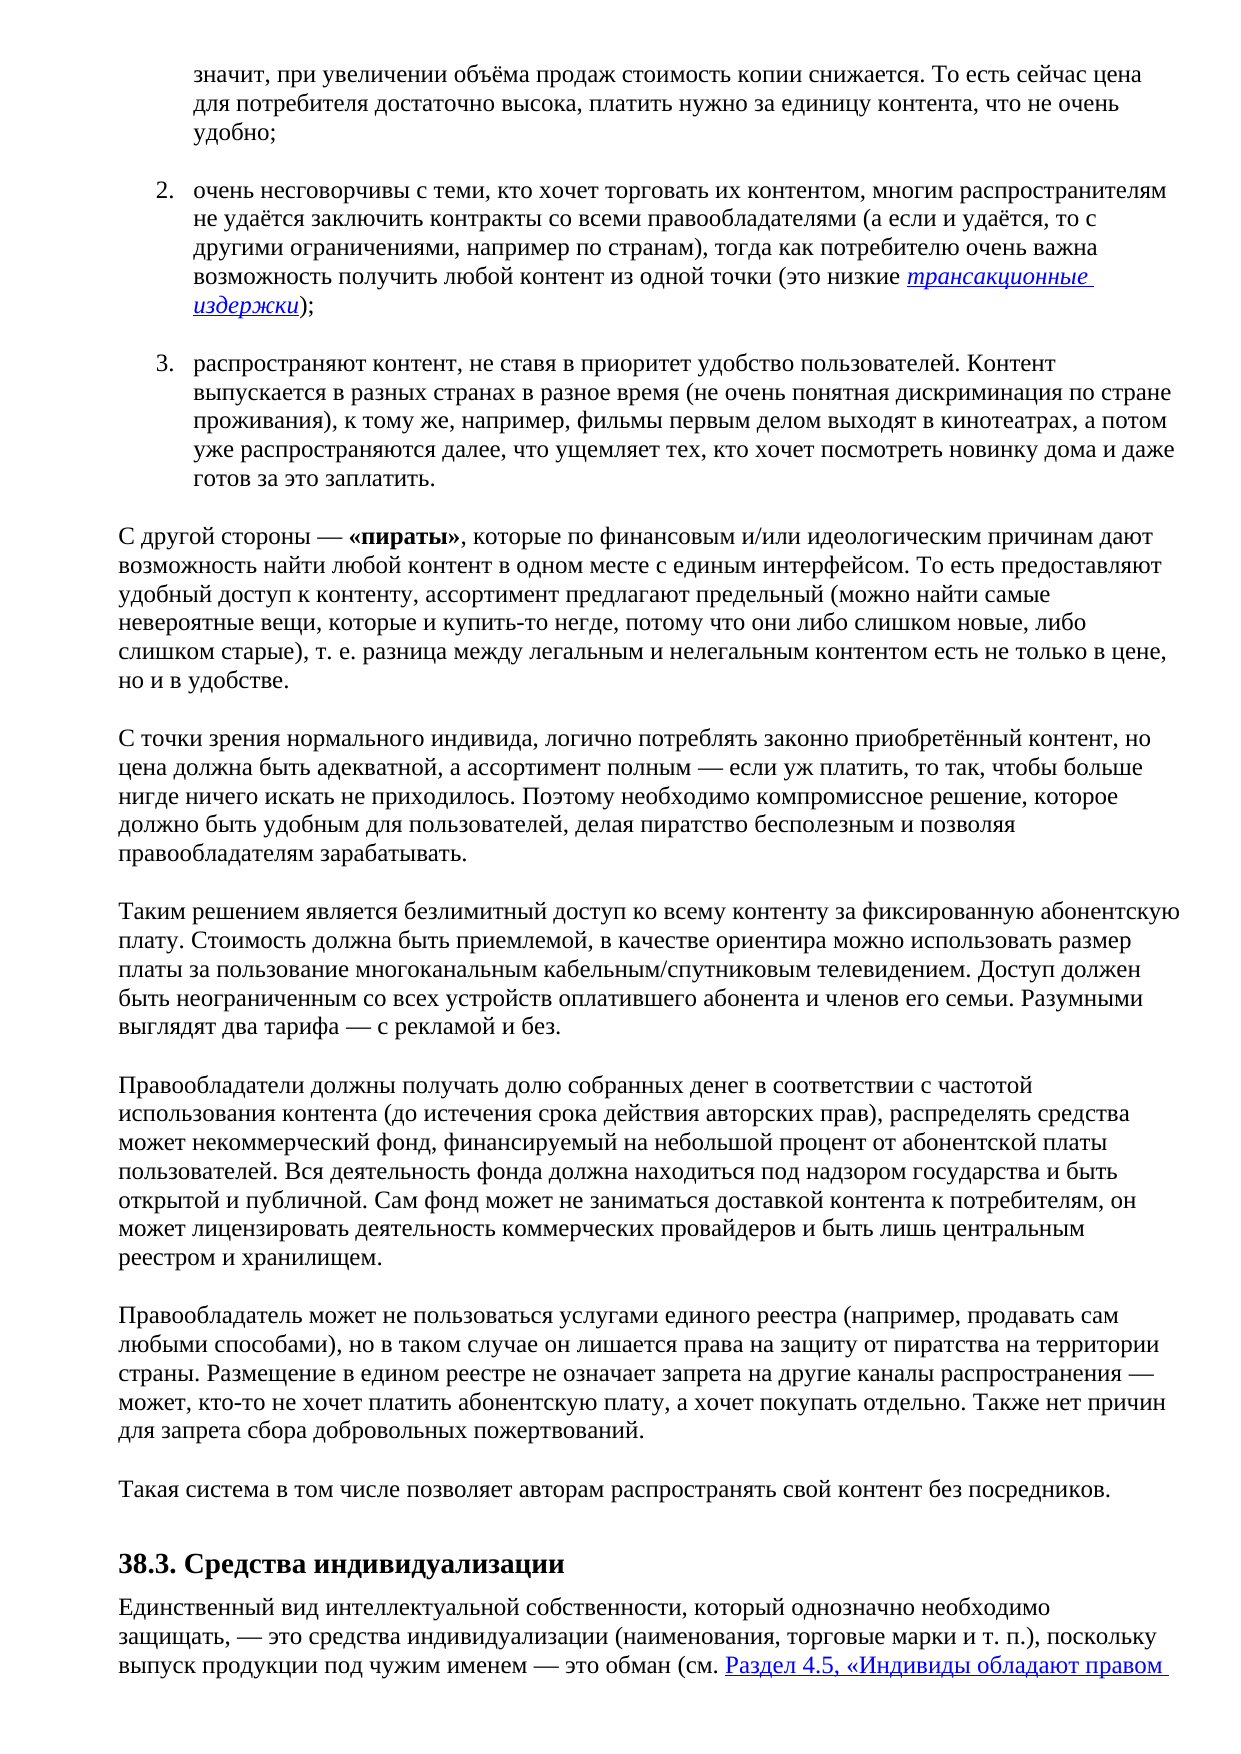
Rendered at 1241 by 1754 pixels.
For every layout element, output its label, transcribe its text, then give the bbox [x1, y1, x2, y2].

text Правообладатели должны получать долю собранных денег в соответствии с частотой использования контента (до истечения срока действия авторских прав), распределять средства может некоммерческий фонд, финансируемый на небольшой процент от абонентской платы пользователей. Вся деятельность фонда должна находиться под надзором государства и быть открытой и публичной. Сам фонд может не заниматься доставкой контента к потребителям, он может лицензировать деятельность коммерческих провайдеров и быть лишь центральным реестром и хранилищем. [118, 1070, 1181, 1271]
list очень несговорчивы с теми, кто хочет торговать их контентом, многим распространителям не удаётся заключить контракты со всеми правообладателями (а если и удаётся, то с другими ограничениями, например по странам), тогда как потребителю очень важна возможность получить любой контент из одной точки (это низкие трансакционные издержки); [156, 175, 1181, 318]
text С другой стороны — «пираты», которые по финансовым и/или идеологическим причинам дают возможность найти любой контент в одном месте с единым интерфейсом. То есть предоставляют удобный доступ к контенту, ассортимент предлагают предельный (можно найти самые невероятные вещи, которые и купить-то негде, потому что они либо слишком новые, либо слишком старые), т. е. разница между легальным и нелегальным контентом есть не только в цене, но и в удобстве. [118, 521, 1181, 694]
list распространяют контент, не ставя в приоритет удобство пользователей. Контент выпускается в разных странах в разное время (не очень понятная дискриминация по стране проживания), к тому же, например, фильмы первым делом выходят в кинотеатрах, а потом уже распространяются далее, что ущемляет тех, кто хочет посмотреть новинку дома и даже готов за это заплатить. [156, 348, 1181, 492]
text Единственный вид интеллектуальной собственности, который однозначно необходимо защищать, — это средства индивидуализации (наименования, торговые марки и т. п.), поскольку выпуск продукции под чужим именем — это обман (см. Раздел 4.5, «Индивиды обладают правом [118, 1592, 1181, 1679]
text Правообладатель может не пользоваться услугами единого реестра (например, продавать сам любыми способами), но в таком случае он лишается права на защиту от пиратства на территории страны. Размещение в едином реестре не означает запрета на другие каналы распространения — может, кто-то не хочет платить абонентскую плату, а хочет покупать отдельно. Также нет причин для запрета сбора добровольных пожертвований. [118, 1300, 1181, 1444]
text С точки зрения нормального индивида, логично потреблять законно приобретённый контент, но цена должна быть адекватной, а ассортимент полным — если уж платить, то так, чтобы больше нигде ничего искать не приходилось. Поэтому необходимо компромиссное решение, которое должно быть удобным для пользователей, делая пиратство бесполезным и позволяя правообладателям зарабатывать. [118, 723, 1181, 867]
text Таким решением является безлимитный доступ ко всему контенту за фиксированную абонентскую плату. Стоимость должна быть приемлемой, в качестве ориентира можно использовать размер платы за пользование многоканальным кабельным/спутниковым телевидением. Доступ должен быть неограниченным со всех устройств оплатившего абонента и членов его семьи. Разумными выглядят два тарифа — с рекламой и без. [118, 896, 1181, 1040]
list значит, при увеличении объёма продаж стоимость копии снижается. То есть сейчас цена для потребителя достаточно высока, платить нужно за единицу контента, что не очень удобно; [156, 59, 1181, 145]
subtitle 38.3. Средства индивидуализации [118, 1546, 1181, 1580]
text Такая система в том числе позволяет авторам распространять свой контент без посредников. [118, 1474, 1181, 1502]
